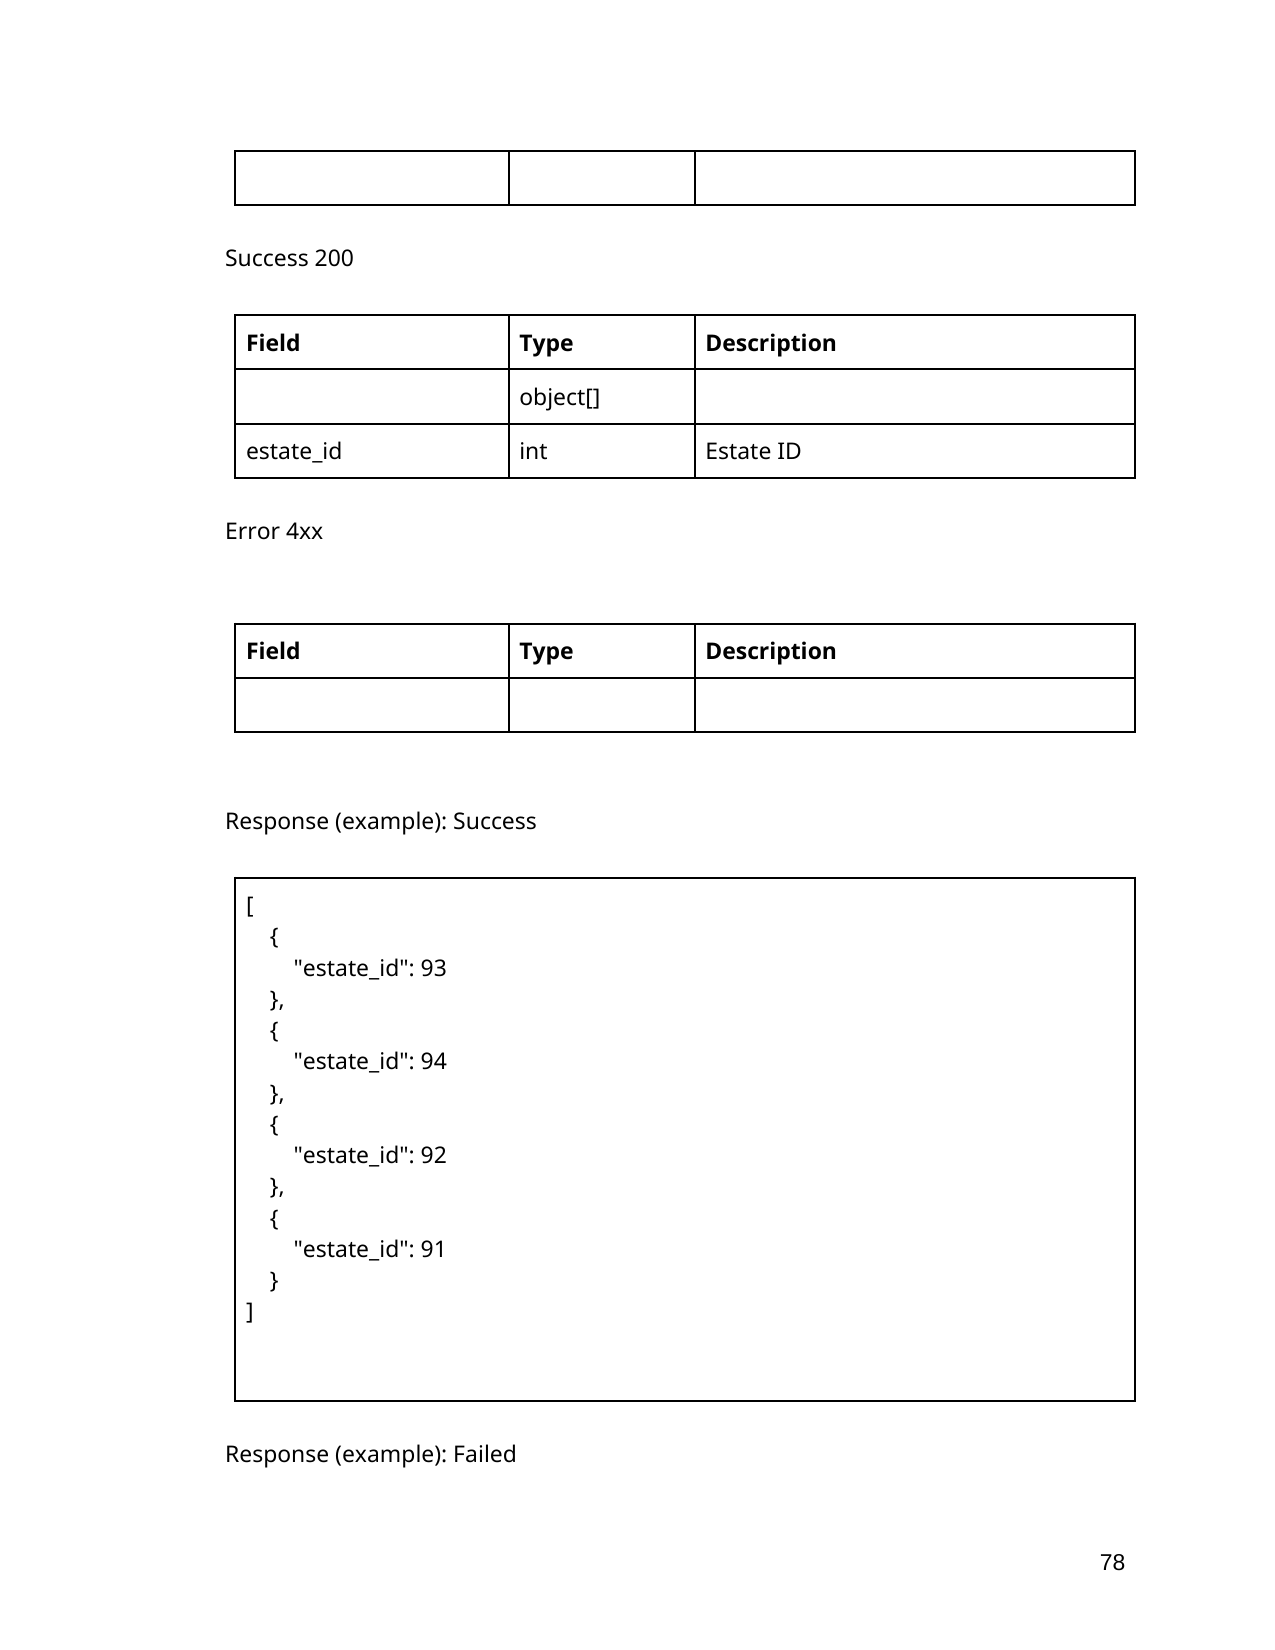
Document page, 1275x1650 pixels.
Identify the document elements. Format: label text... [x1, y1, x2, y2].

table_header Type [510, 316, 694, 368]
text Success 200 [225, 242, 1125, 273]
table_cell object[] [510, 370, 694, 422]
table_cell [696, 679, 1134, 731]
table_cell int [510, 425, 694, 477]
table_header Field [236, 316, 508, 368]
table_cell [696, 152, 1134, 204]
table_cell [236, 370, 508, 422]
table_cell Estate ID [696, 425, 1134, 477]
table_header Type [510, 625, 694, 677]
table_header [ { "estate_id": 93 }, { "estate_id": 94 }, { "estate_id": 92 }, { "estate_id": 91 } ] [236, 879, 1134, 1399]
table_cell estate_id [236, 425, 508, 477]
table_header Description [696, 625, 1134, 677]
table_cell [696, 370, 1134, 422]
table_cell [236, 152, 508, 204]
table_header Field [236, 625, 508, 677]
text Error 4xx [225, 514, 1125, 546]
table_cell [510, 679, 694, 731]
table_cell [510, 152, 694, 204]
table_cell [236, 679, 508, 731]
text Response (example): Failed [225, 1437, 1125, 1469]
text Response (example): Success [225, 805, 1125, 836]
table_header Description [696, 316, 1134, 368]
